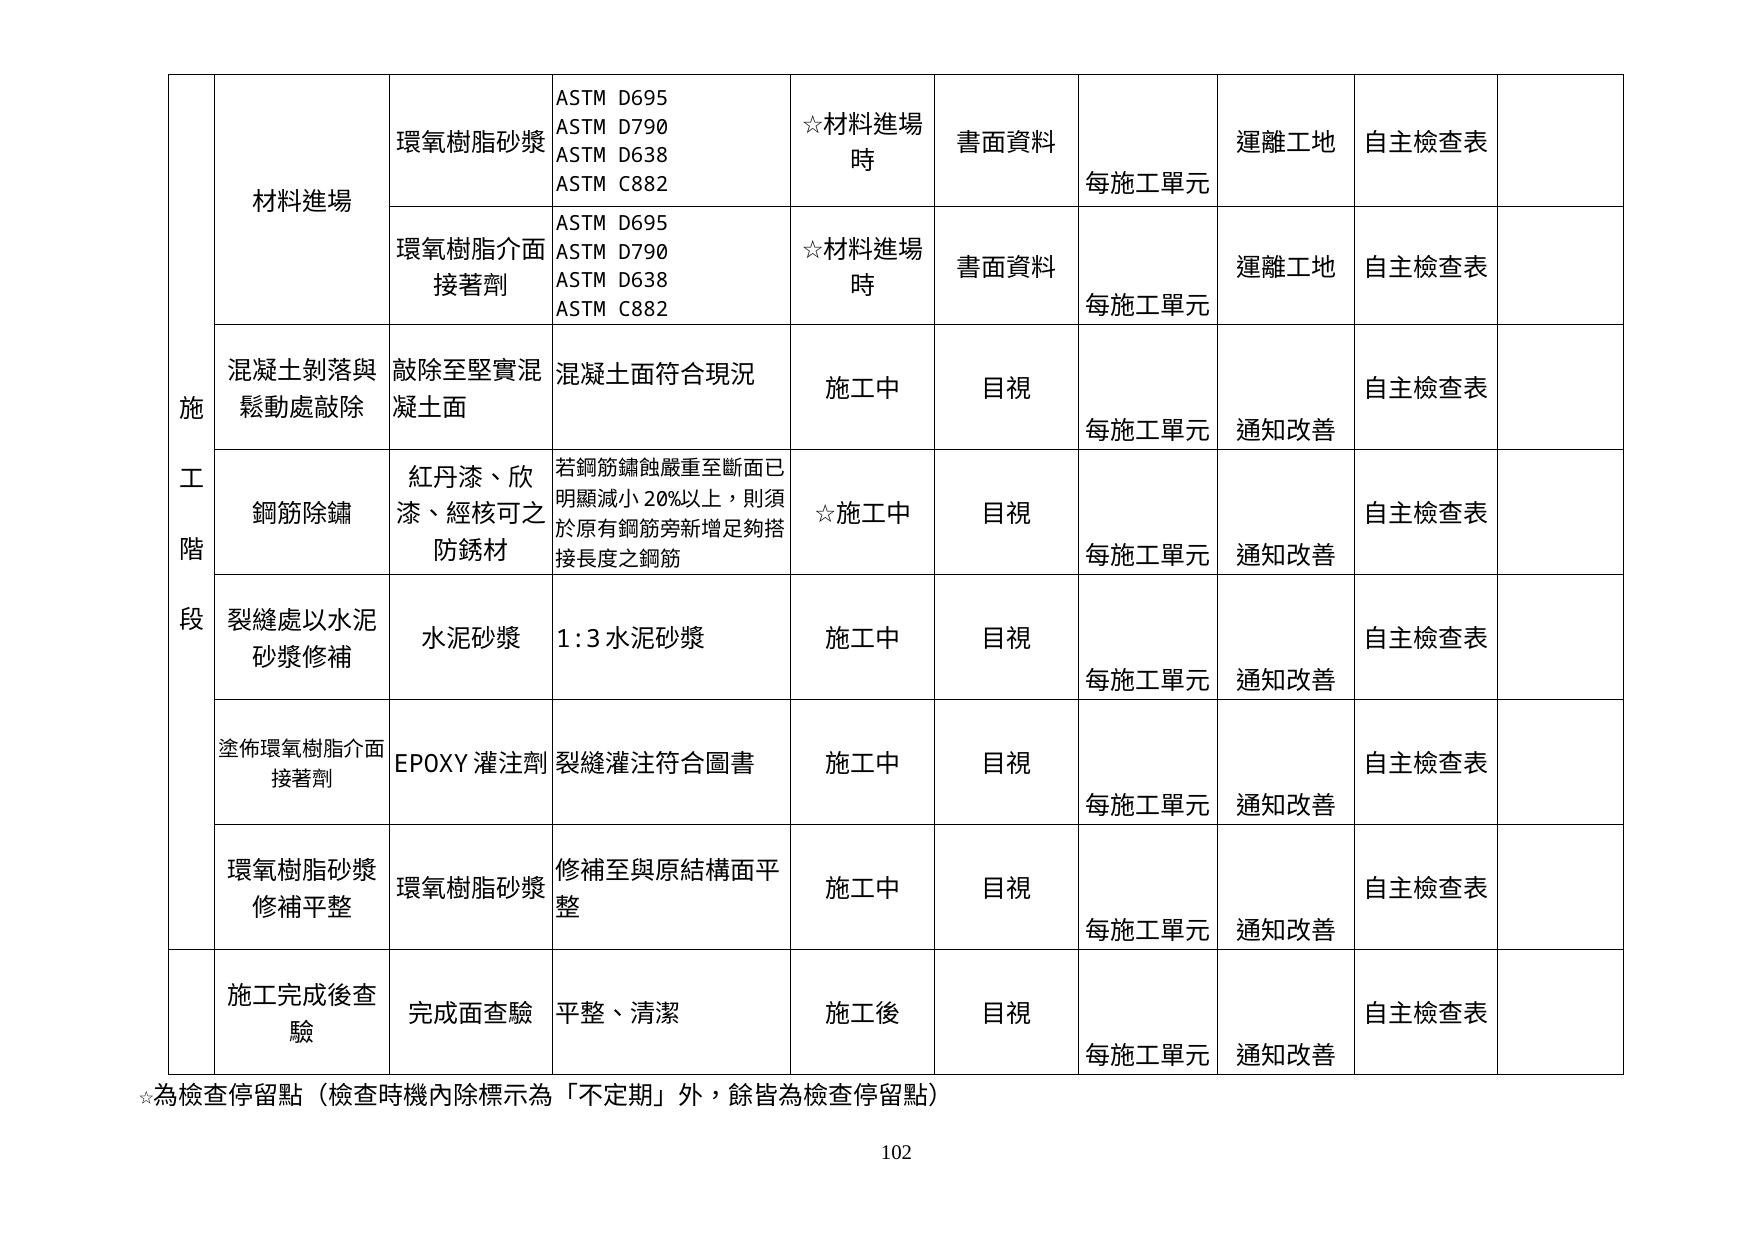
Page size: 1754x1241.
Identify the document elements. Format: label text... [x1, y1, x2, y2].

table_cell 書面資料 [935, 75, 1078, 206]
table_cell 每施工單元 [1079, 825, 1217, 949]
table_cell ASTM D695 ASTM D790 ASTM D638 ASTM C882 [553, 207, 790, 324]
table_cell [169, 950, 214, 1074]
table_cell 修補至與原結構面平整 [553, 825, 790, 949]
table_cell [1498, 207, 1623, 324]
table_cell 目視 [935, 450, 1078, 574]
table_cell 書面資料 [935, 207, 1078, 324]
table_cell [1498, 325, 1623, 449]
table_cell 材料進場 [215, 75, 389, 324]
table_cell 施工完成後查驗 [215, 950, 389, 1074]
table_cell 施工中 [791, 325, 934, 449]
table_cell ASTM D695 ASTM D790 ASTM D638 ASTM C882 [553, 75, 790, 206]
table_cell 通知改善 [1218, 950, 1354, 1074]
table_cell 每施工單元 [1079, 700, 1217, 824]
table_cell 自主檢查表 [1355, 700, 1497, 824]
table_cell 裂縫灌注符合圖書 [553, 700, 790, 824]
table_cell 自主檢查表 [1355, 450, 1497, 574]
table_cell 每施工單元 [1079, 325, 1217, 449]
table_cell 自主檢查表 [1355, 825, 1497, 949]
table_cell 平整、清潔 [553, 950, 790, 1074]
table_cell 每施工單元 [1079, 450, 1217, 574]
table_cell [1498, 950, 1623, 1074]
table_cell 1:3水泥砂漿 [553, 575, 790, 699]
table_cell 通知改善 [1218, 825, 1354, 949]
table_cell 水泥砂漿 [390, 575, 552, 699]
table_cell 通知改善 [1218, 700, 1354, 824]
table_cell 運離工地 [1218, 75, 1354, 206]
table_cell 自主檢查表 [1355, 575, 1497, 699]
table_cell 目視 [935, 325, 1078, 449]
table_cell 施 工 階 段 [169, 75, 214, 949]
table_cell 施工中 [791, 575, 934, 699]
table_cell 目視 [935, 575, 1078, 699]
table_cell 環氧樹脂介面接著劑 [390, 207, 552, 324]
table_cell 目視 [935, 700, 1078, 824]
table_cell 環氧樹脂砂漿修補平整 [215, 825, 389, 949]
table_cell 塗佈環氧樹脂介面接著劑 [215, 700, 389, 824]
table_cell 通知改善 [1218, 450, 1354, 574]
table_cell 鋼筋除鏽 [215, 450, 389, 574]
table_cell 敲除至堅實混凝土面 [390, 325, 552, 449]
table_cell 通知改善 [1218, 325, 1354, 449]
table_cell 每施工單元 [1079, 575, 1217, 699]
table_cell [1498, 825, 1623, 949]
table_cell 每施工單元 [1079, 75, 1217, 206]
table_cell 混凝土面符合現況 [553, 325, 790, 449]
table_cell [1498, 75, 1623, 206]
table_cell 若鋼筋鏽蝕嚴重至斷面已明顯減小20%以上，則須於原有鋼筋旁新增足夠搭接長度之鋼筋 [553, 450, 790, 574]
table_cell 目視 [935, 950, 1078, 1074]
table_cell ☆材料進場時 [791, 75, 934, 206]
table_cell 自主檢查表 [1355, 325, 1497, 449]
table_cell 混凝土剝落與鬆動處敲除 [215, 325, 389, 449]
table_cell [1498, 575, 1623, 699]
table_cell 施工後 [791, 950, 934, 1074]
table_cell 每施工單元 [1079, 207, 1217, 324]
table_cell 環氧樹脂砂漿 [390, 825, 552, 949]
table_cell 紅丹漆、欣漆、經核可之防銹材 [390, 450, 552, 574]
table_cell 施工中 [791, 700, 934, 824]
table_cell 目視 [935, 825, 1078, 949]
table_cell [1498, 700, 1623, 824]
table_cell 自主檢查表 [1355, 75, 1497, 206]
table_cell 完成面查驗 [390, 950, 552, 1074]
table_cell 施工中 [791, 825, 934, 949]
table_cell 自主檢查表 [1355, 950, 1497, 1074]
table_cell 通知改善 [1218, 575, 1354, 699]
text ☆為檢查停留點（檢查時機內除標示為「不定期」外，餘皆為檢查停留點） [139, 1075, 1683, 1111]
table_cell EPOXY灌注劑 [390, 700, 552, 824]
table_cell 自主檢查表 [1355, 207, 1497, 324]
table_cell 運離工地 [1218, 207, 1354, 324]
table_cell 裂縫處以水泥砂漿修補 [215, 575, 389, 699]
table_cell ☆材料進場時 [791, 207, 934, 324]
table_cell ☆施工中 [791, 450, 934, 574]
table_cell [1498, 450, 1623, 574]
table_cell 環氧樹脂砂漿 [390, 75, 552, 206]
table_cell 每施工單元 [1079, 950, 1217, 1074]
